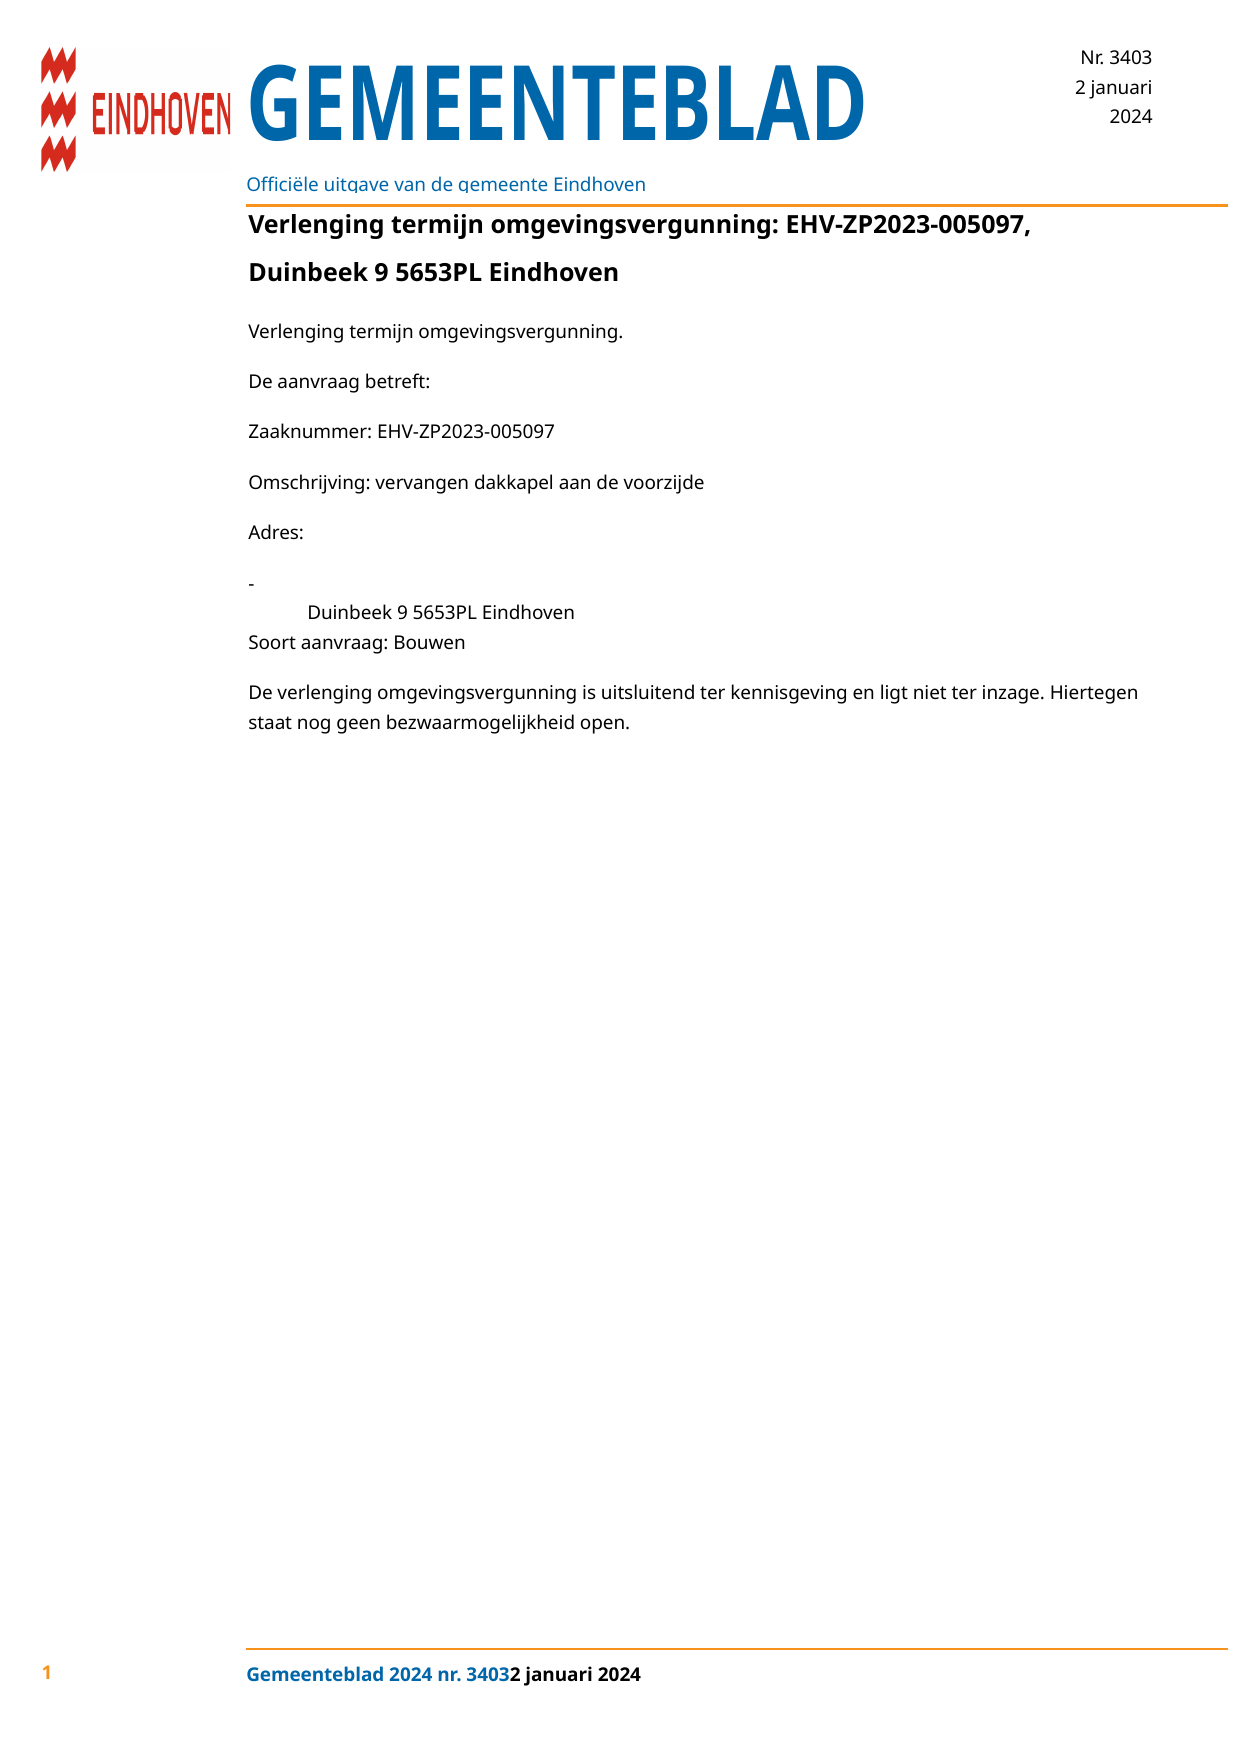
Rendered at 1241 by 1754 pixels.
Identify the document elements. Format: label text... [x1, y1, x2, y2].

text Verlenging termijn omgevingsvergunning. [248, 318, 1152, 344]
text Verlenging termijn omgevingsvergunning: EHV-ZP2023-005097, Duinbeek 9 5653PL Eindhoven [248, 207, 1152, 288]
text Omschrijving: vervangen dakkapel aan de voorzijde [248, 469, 1152, 495]
text De aanvraag betreft: [248, 368, 1152, 394]
text De verlenging omgevingsvergunning is uitsluitend ter kennisgeving en ligt niet ter inzage. Hiertegen staat nog geen bezwaarmogelijkheid open. [248, 679, 1152, 735]
list Duinbeek 9 5653PL Eindhoven [248, 599, 1152, 625]
text Soort aanvraag: Bouwen [248, 629, 1152, 655]
picture [41, 47, 231, 172]
text Adres: [248, 519, 1152, 545]
text Zaaknummer: EHV-ZP2023-005097 [248, 419, 1152, 444]
